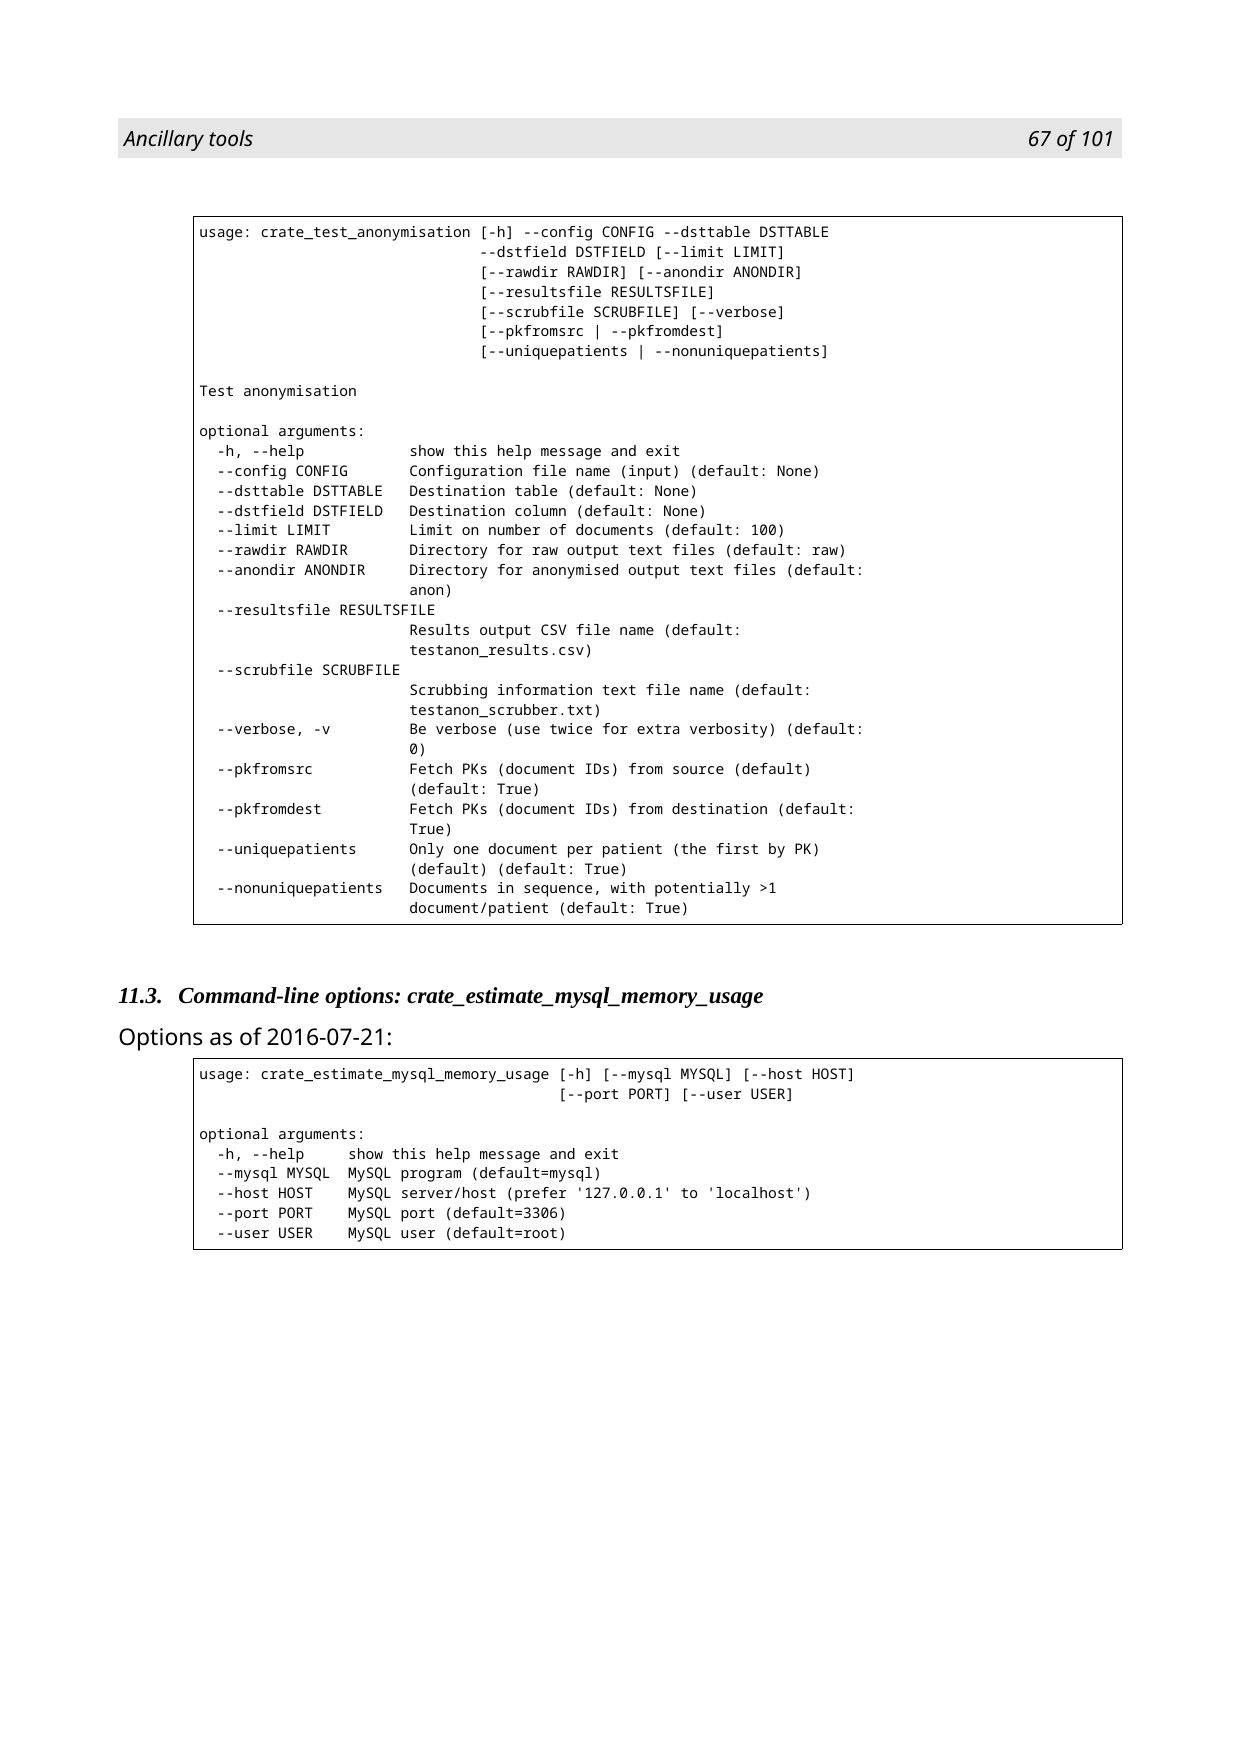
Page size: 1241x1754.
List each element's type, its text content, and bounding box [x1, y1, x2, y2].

table_header usage: crate_test_anonymisation [-h] --config CONFIG --dsttable DSTTABLE --dstfield DSTFIELD [--limit LIMIT] [--rawdir RAWDIR] [--anondir ANONDIR] [--resultsfile RESULTSFILE] [--scrubfile SCRUBFILE] [--verbose] [--pkfromsrc | --pkfromdest] [--uniquepatients | --nonuniquepatients] Test anonymisation optional arguments: -h, --help show this help message and exit --config CONFIG Configuration file name (input) (default: None) --dsttable DSTTABLE Destination table (default: None) --dstfield DSTFIELD Destination column (default: None) --limit LIMIT Limit on number of documents (default: 100) --rawdir RAWDIR Directory for raw output text files (default: raw) --anondir ANONDIR Directory for anonymised output text files (default: anon) --resultsfile RESULTSFILE Results output CSV file name (default: testanon_results.csv) --scrubfile SCRUBFILE Scrubbing information text file name (default: testanon_scrubber.txt) --verbose, -v Be verbose (use twice for extra verbosity) (default: 0) --pkfromsrc Fetch PKs (document IDs) from source (default) (default: True) --pkfromdest Fetch PKs (document IDs) from destination (default: True) --uniquepatients Only one document per patient (the first by PK) (default) (default: True) --nonuniquepatients Documents in sequence, with potentially >1 document/patient (default: True) [194, 217, 1122, 924]
table_header usage: crate_estimate_mysql_memory_usage [-h] [--mysql MYSQL] [--host HOST] [--port PORT] [--user USER] optional arguments: -h, --help show this help message and exit --mysql MYSQL MySQL program (default=mysql) --host HOST MySQL server/host (prefer '127.0.0.1' to 'localhost') --port PORT MySQL port (default=3306) --user USER MySQL user (default=root) [194, 1059, 1122, 1249]
text Options as of 2016-07-21: [118, 1021, 1122, 1052]
subtitle Command-line options: crate_estimate_mysql_memory_usage [118, 982, 1122, 1008]
